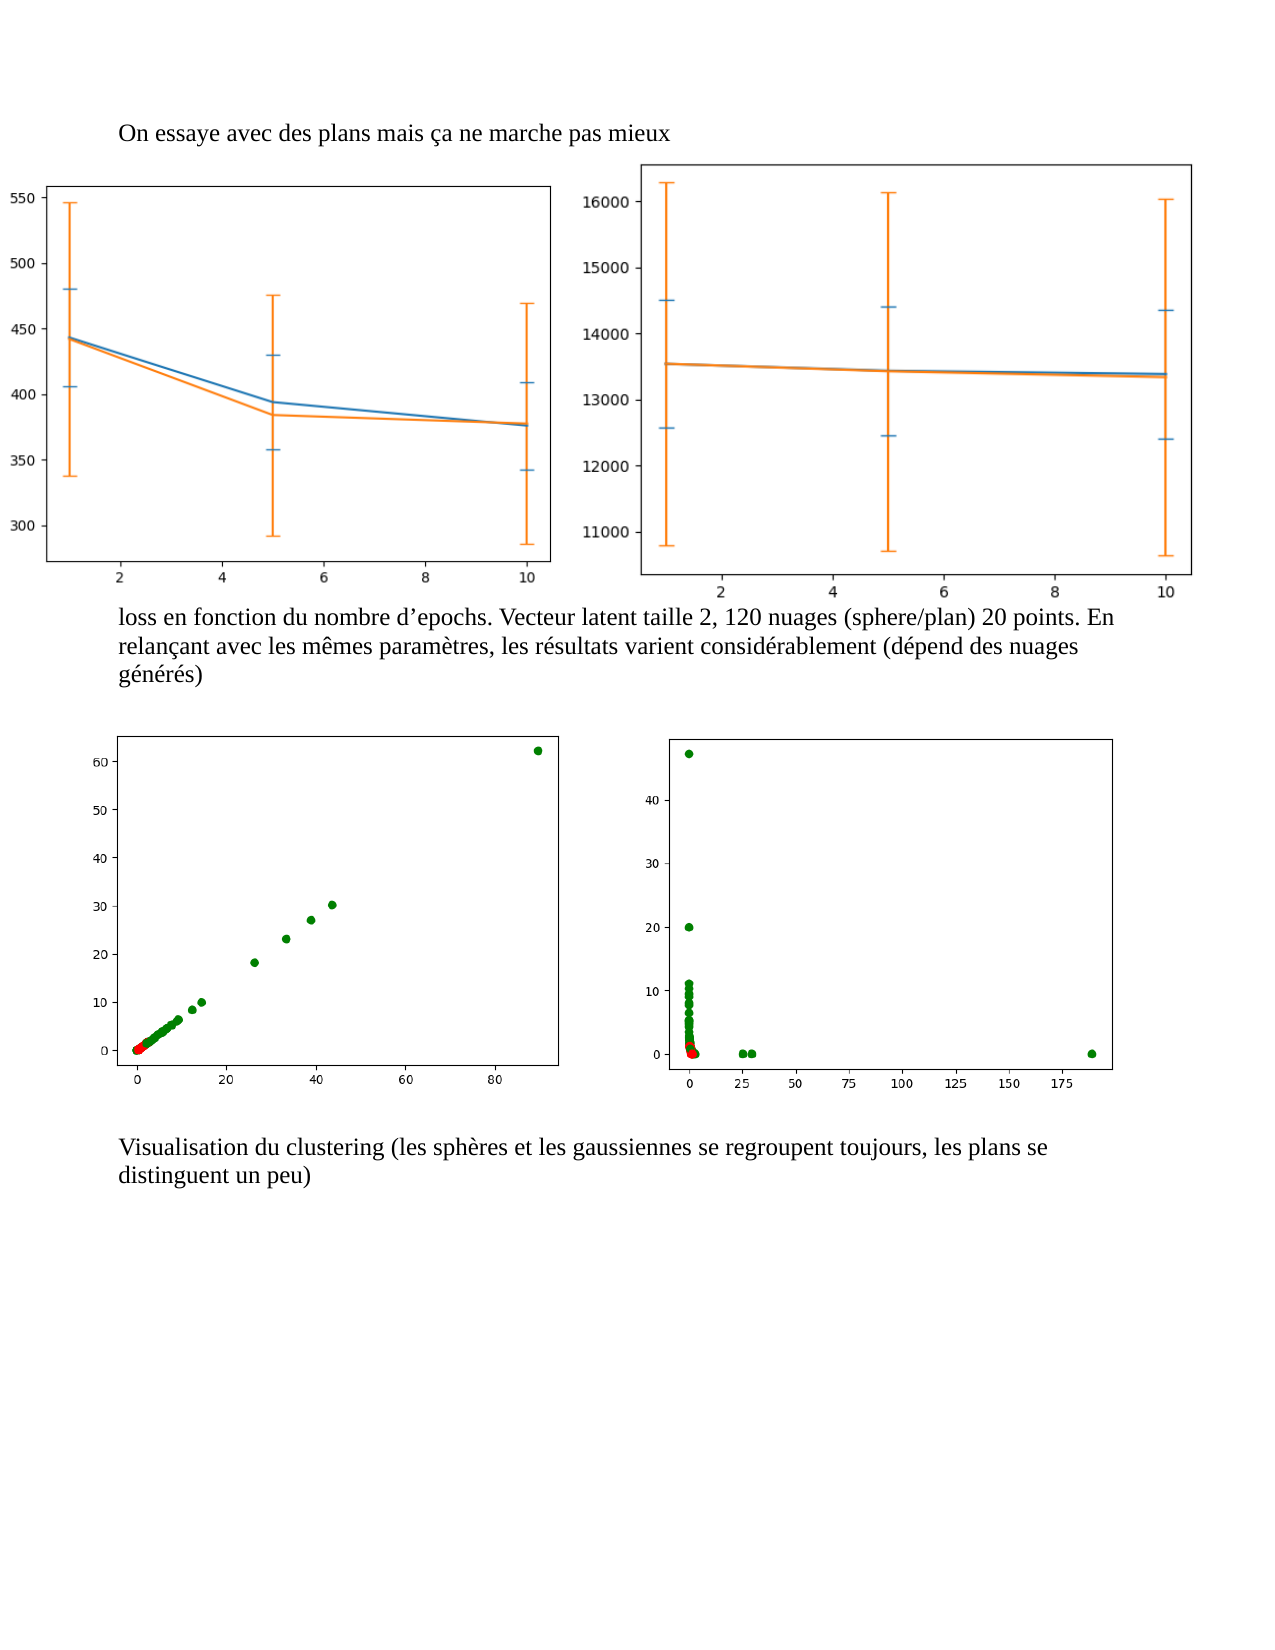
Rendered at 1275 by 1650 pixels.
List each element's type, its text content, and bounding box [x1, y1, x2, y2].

picture [565, 152, 1201, 602]
text On essaye avec des plans mais ça ne marche pas mieux [118, 118, 1157, 147]
text Visualisation du clustering (les sphères et les gaussiennes se regroupent toujours, les plans se distinguent un peu) [118, 1132, 1157, 1189]
picture [631, 726, 1121, 1103]
picture [0, 177, 562, 592]
picture [88, 724, 570, 1088]
text loss en fonction du nombre d’epochs. Vecteur latent taille 2, 120 nuages (sphere/plan) 20 points. En relançant avec les mêmes paramètres, les résultats varient considérablement (dépend des nuages générés) [118, 602, 1157, 688]
